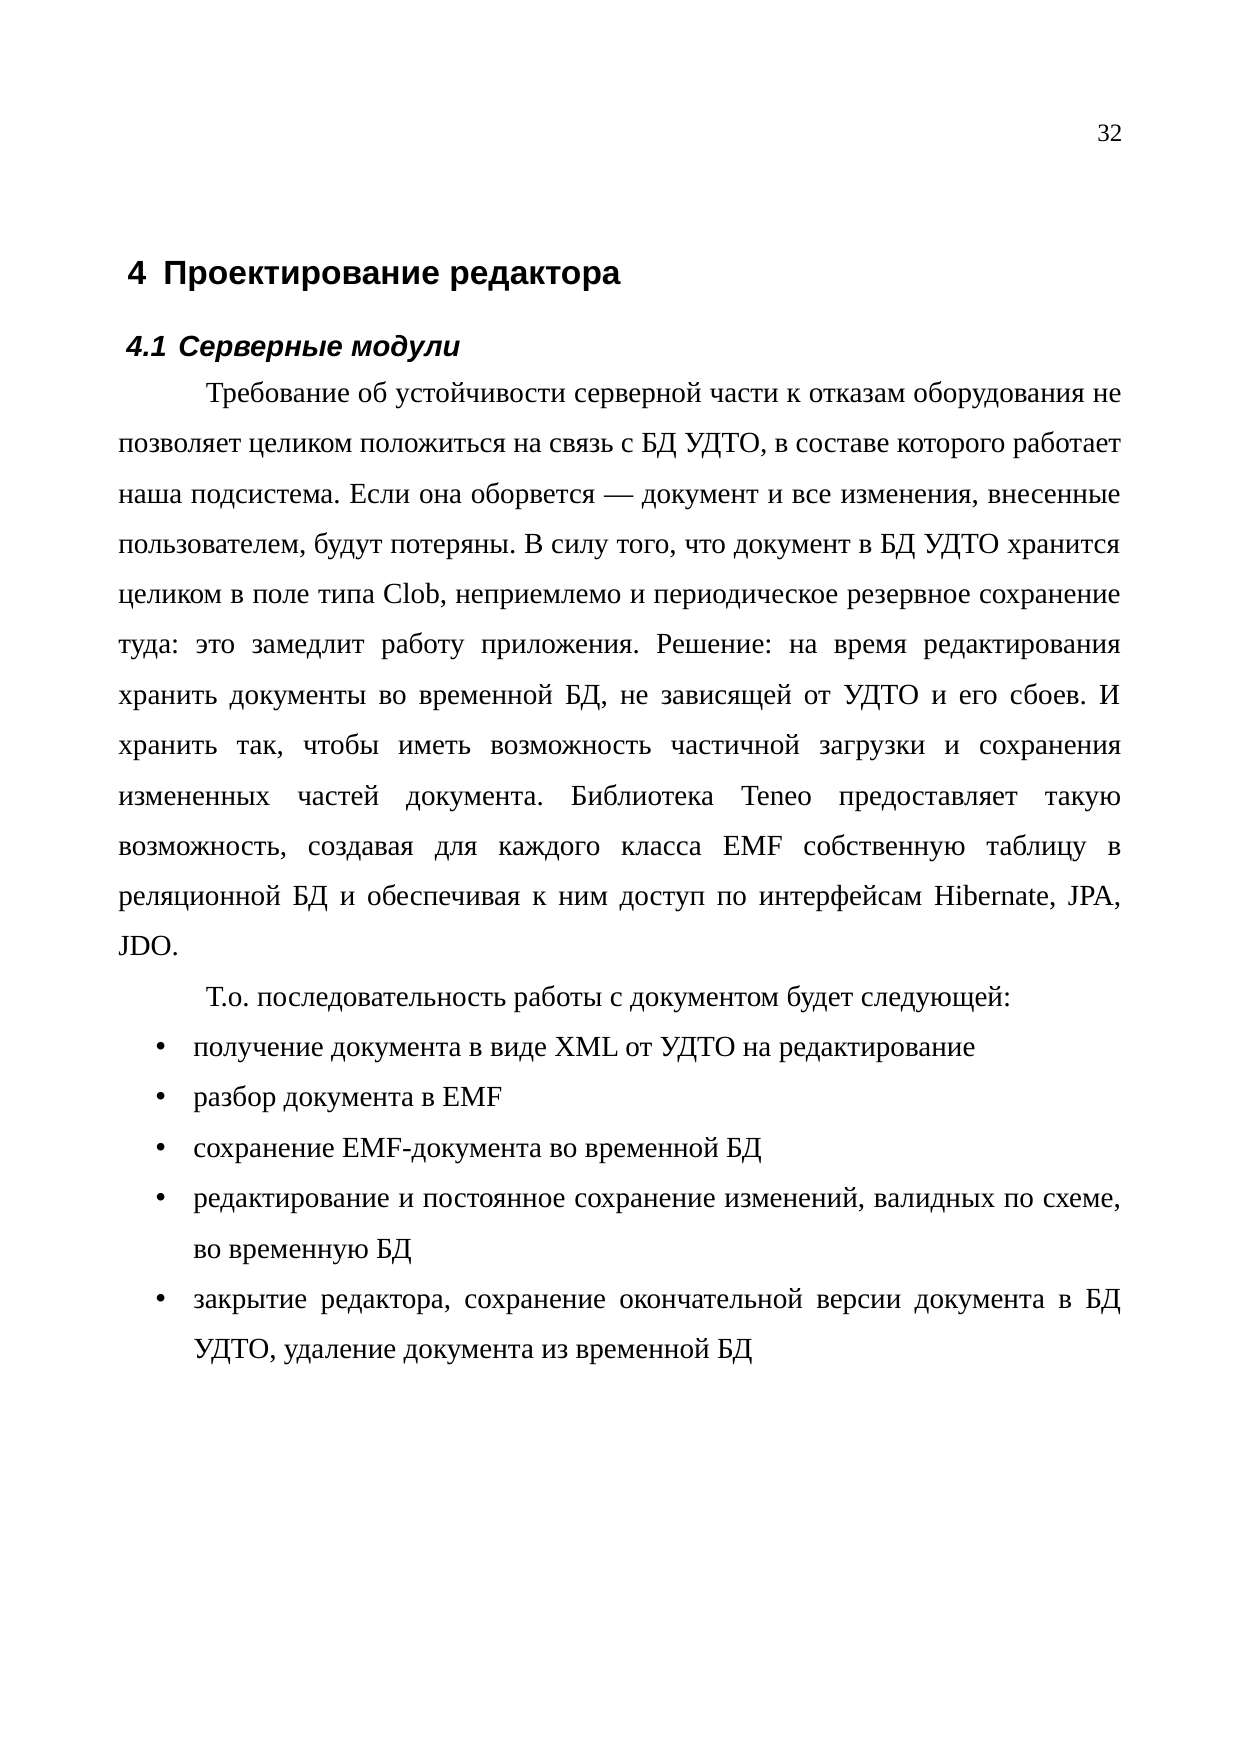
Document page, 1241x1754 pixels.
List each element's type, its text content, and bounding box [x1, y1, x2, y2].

list закрытие редактора, сохранение окончательной версии документа в БД УДТО, удаление документа из временной БД [156, 1281, 1122, 1365]
list сохранение EMF-документа во временной БД [156, 1130, 1122, 1164]
list редактирование и постоянное сохранение изменений, валидных по схеме, во временную БД [156, 1180, 1122, 1264]
list получение документа в виде XML от УДТО на редактирование [156, 1029, 1122, 1063]
subtitle Проектирование редактора [118, 253, 1122, 292]
subtitle Серверные модули [118, 329, 1122, 363]
text Т.о. последовательность работы с документом будет следующей: [118, 979, 1122, 1012]
list разбор документа в EMF [156, 1079, 1122, 1113]
text Требование об устойчивости серверной части к отказам оборудования не позволяет целиком положиться на связь с БД УДТО, в составе которого работает наша подсистема. Если она оборвется — документ и все изменения, внесенные пользователем, будут потеряны. В силу того, что документ в БД УДТО хранится целиком в поле типа Clob, неприемлемо и периодическое резервное сохранение туда: это замедлит работу приложения. Решение: на время редактирования хранить документы во временной БД, не зависящей от УДТО и его сбоев. И хранить так, чтобы иметь возможность частичной загрузки и сохранения измененных частей документа. Библиотека Teneo предоставляет такую возможность, создавая для каждого класса EMF собственную таблицу в реляционной БД и обеспечивая к ним доступ по интерфейсам Hibernate, JPA, JDO. [118, 375, 1122, 962]
